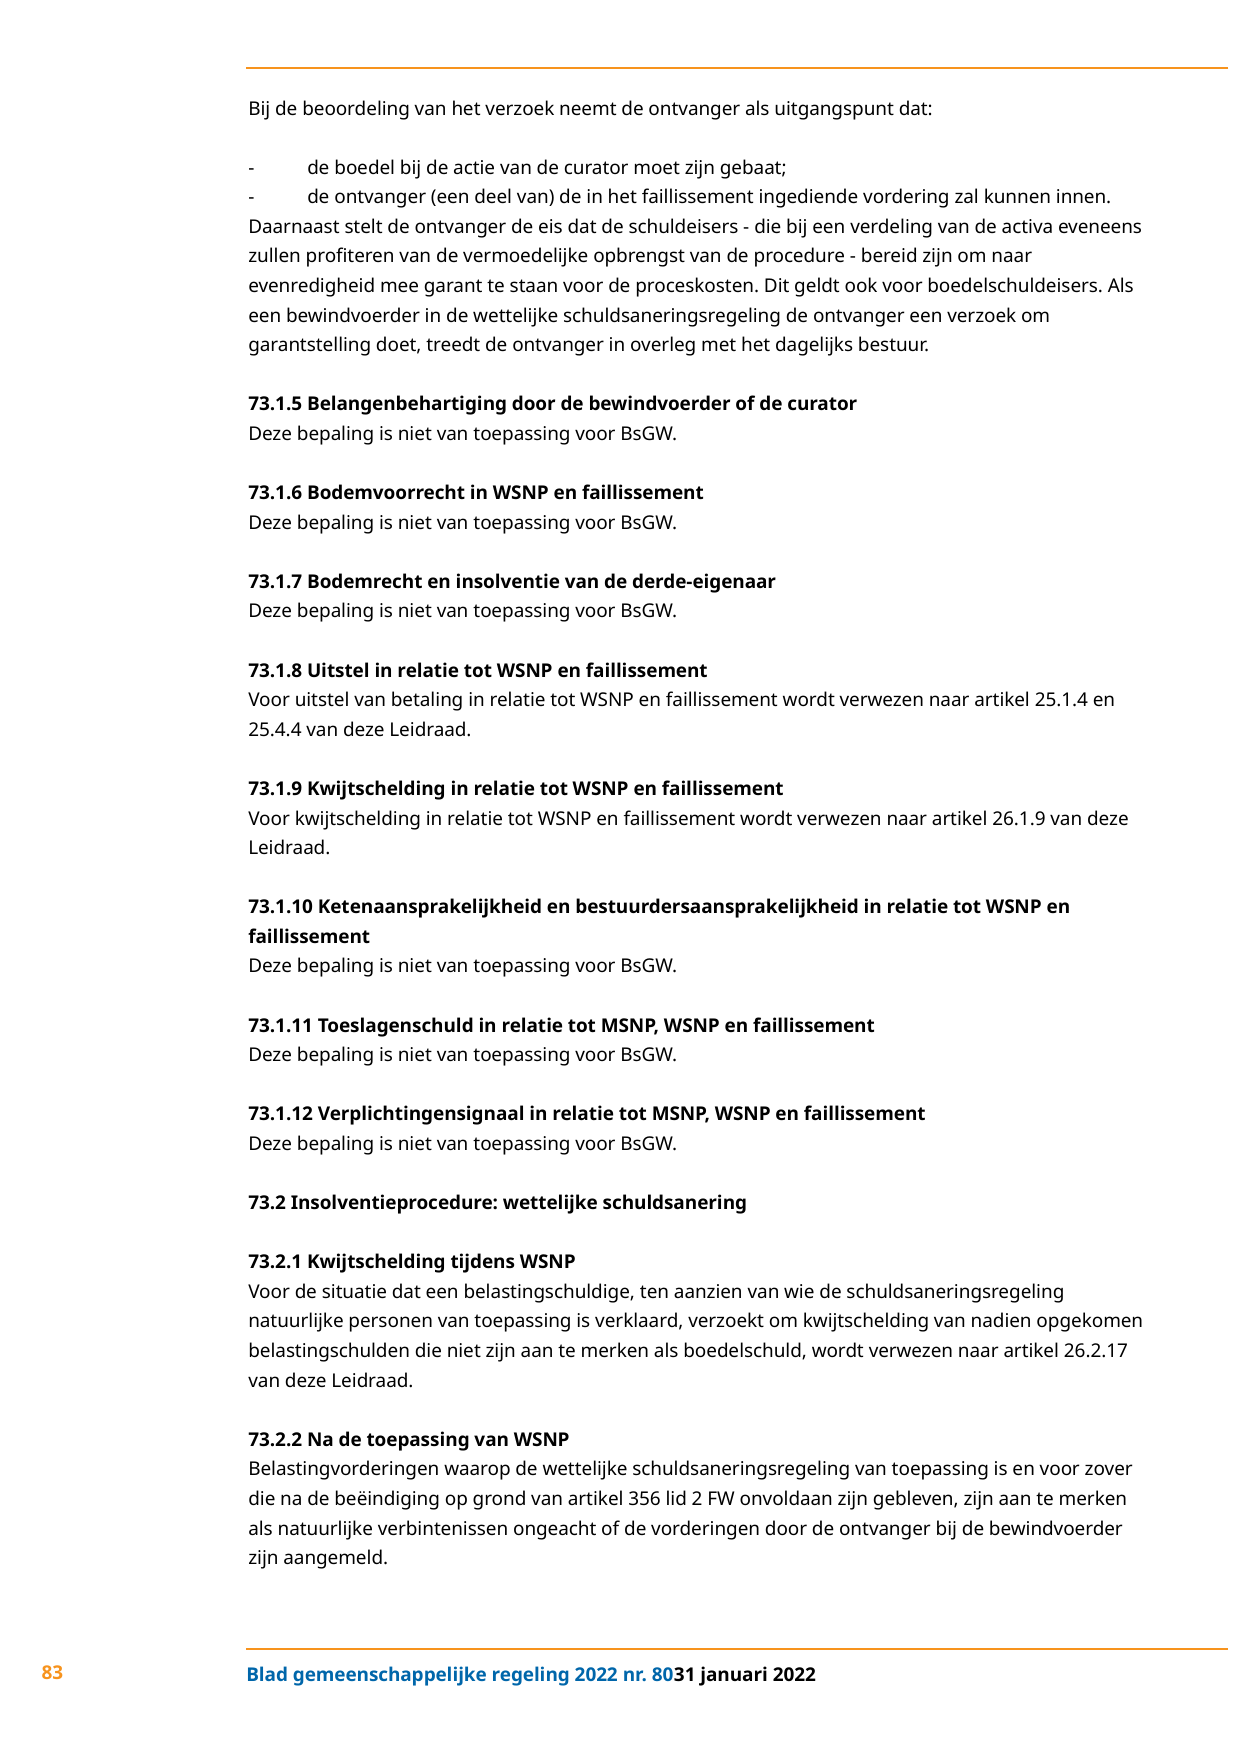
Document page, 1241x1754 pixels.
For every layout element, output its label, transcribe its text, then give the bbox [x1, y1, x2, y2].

text 73.1.10 Ketenaansprakelijkheid en bestuurdersaansprakelijkheid in relatie tot WSNP en faillissement [248, 893, 1152, 949]
text 73.1.12 Verplichtingensignaal in relatie tot MSNP, WSNP en faillissement [248, 1101, 1152, 1126]
text 73.1.7 Bodemrecht en insolventie van de derde-eigenaar [248, 568, 1152, 594]
text Belastingvorderingen waarop de wettelijke schuldsaneringsregeling van toepassing is en voor zover die na de beëindiging op grond van artikel 356 lid 2 FW onvoldaan zijn gebleven, zijn aan te merken als natuurlijke verbintenissen ongeacht of de vorderingen door de ontvanger bij de bewindvoerder zijn aangemeld. [248, 1456, 1152, 1570]
list de ontvanger (een deel van) de in het faillissement ingediende vordering zal kunnen innen. [248, 183, 1152, 209]
text Deze bepaling is niet van toepassing voor BsGW. [248, 1041, 1152, 1067]
text Deze bepaling is niet van toepassing voor BsGW. [248, 953, 1152, 978]
text 73.1.6 Bodemvoorrecht in WSNP en faillissement [248, 479, 1152, 505]
text Deze bepaling is niet van toepassing voor BsGW. [248, 420, 1152, 446]
text 73.2 Insolventieprocedure: wettelijke schuldsanering [248, 1189, 1152, 1215]
text Deze bepaling is niet van toepassing voor BsGW. [248, 509, 1152, 535]
text 73.2.2 Na de toepassing van WSNP [248, 1426, 1152, 1452]
text Voor de situatie dat een belastingschuldige, ten aanzien van wie de schuldsaneringsregeling natuurlijke personen van toepassing is verklaard, verzoekt om kwijtschelding van nadien opgekomen belastingschulden die niet zijn aan te merken als boedelschuld, wordt verwezen naar artikel 26.2.17 van deze Leidraad. [248, 1278, 1152, 1393]
text 73.1.8 Uitstel in relatie tot WSNP en faillissement [248, 657, 1152, 683]
text 73.1.9 Kwijtschelding in relatie tot WSNP en faillissement [248, 775, 1152, 801]
text Deze bepaling is niet van toepassing voor BsGW. [248, 1130, 1152, 1156]
text Daarnaast stelt de ontvanger de eis dat de schuldeisers - die bij een verdeling van de activa eveneens zullen profiteren van de vermoedelijke opbrengst van de procedure - bereid zijn om naar evenredigheid mee garant te staan voor de proceskosten. Dit geldt ook voor boedelschuldeisers. Als een bewindvoerder in de wettelijke schuldsaneringsregeling de ontvanger een verzoek om garantstelling doet, treedt de ontvanger in overleg met het dagelijks bestuur. [248, 213, 1152, 357]
list de boedel bij de actie van de curator moet zijn gebaat; [248, 154, 1152, 180]
picture [41, 47, 231, 172]
text Bij de beoordeling van het verzoek neemt de ontvanger als uitgangspunt dat: [248, 95, 1152, 121]
text 73.1.11 Toeslagenschuld in relatie tot MSNP, WSNP en faillissement [248, 1012, 1152, 1038]
text Deze bepaling is niet van toepassing voor BsGW. [248, 598, 1152, 623]
text Voor kwijtschelding in relatie tot WSNP en faillissement wordt verwezen naar artikel 26.1.9 van deze Leidraad. [248, 805, 1152, 860]
text 73.2.1 Kwijtschelding tijdens WSNP [248, 1248, 1152, 1274]
text Voor uitstel van betaling in relatie tot WSNP en faillissement wordt verwezen naar artikel 25.1.4 en 25.4.4 van deze Leidraad. [248, 686, 1152, 742]
text 73.1.5 Belangenbehartiging door de bewindvoerder of de curator [248, 391, 1152, 416]
